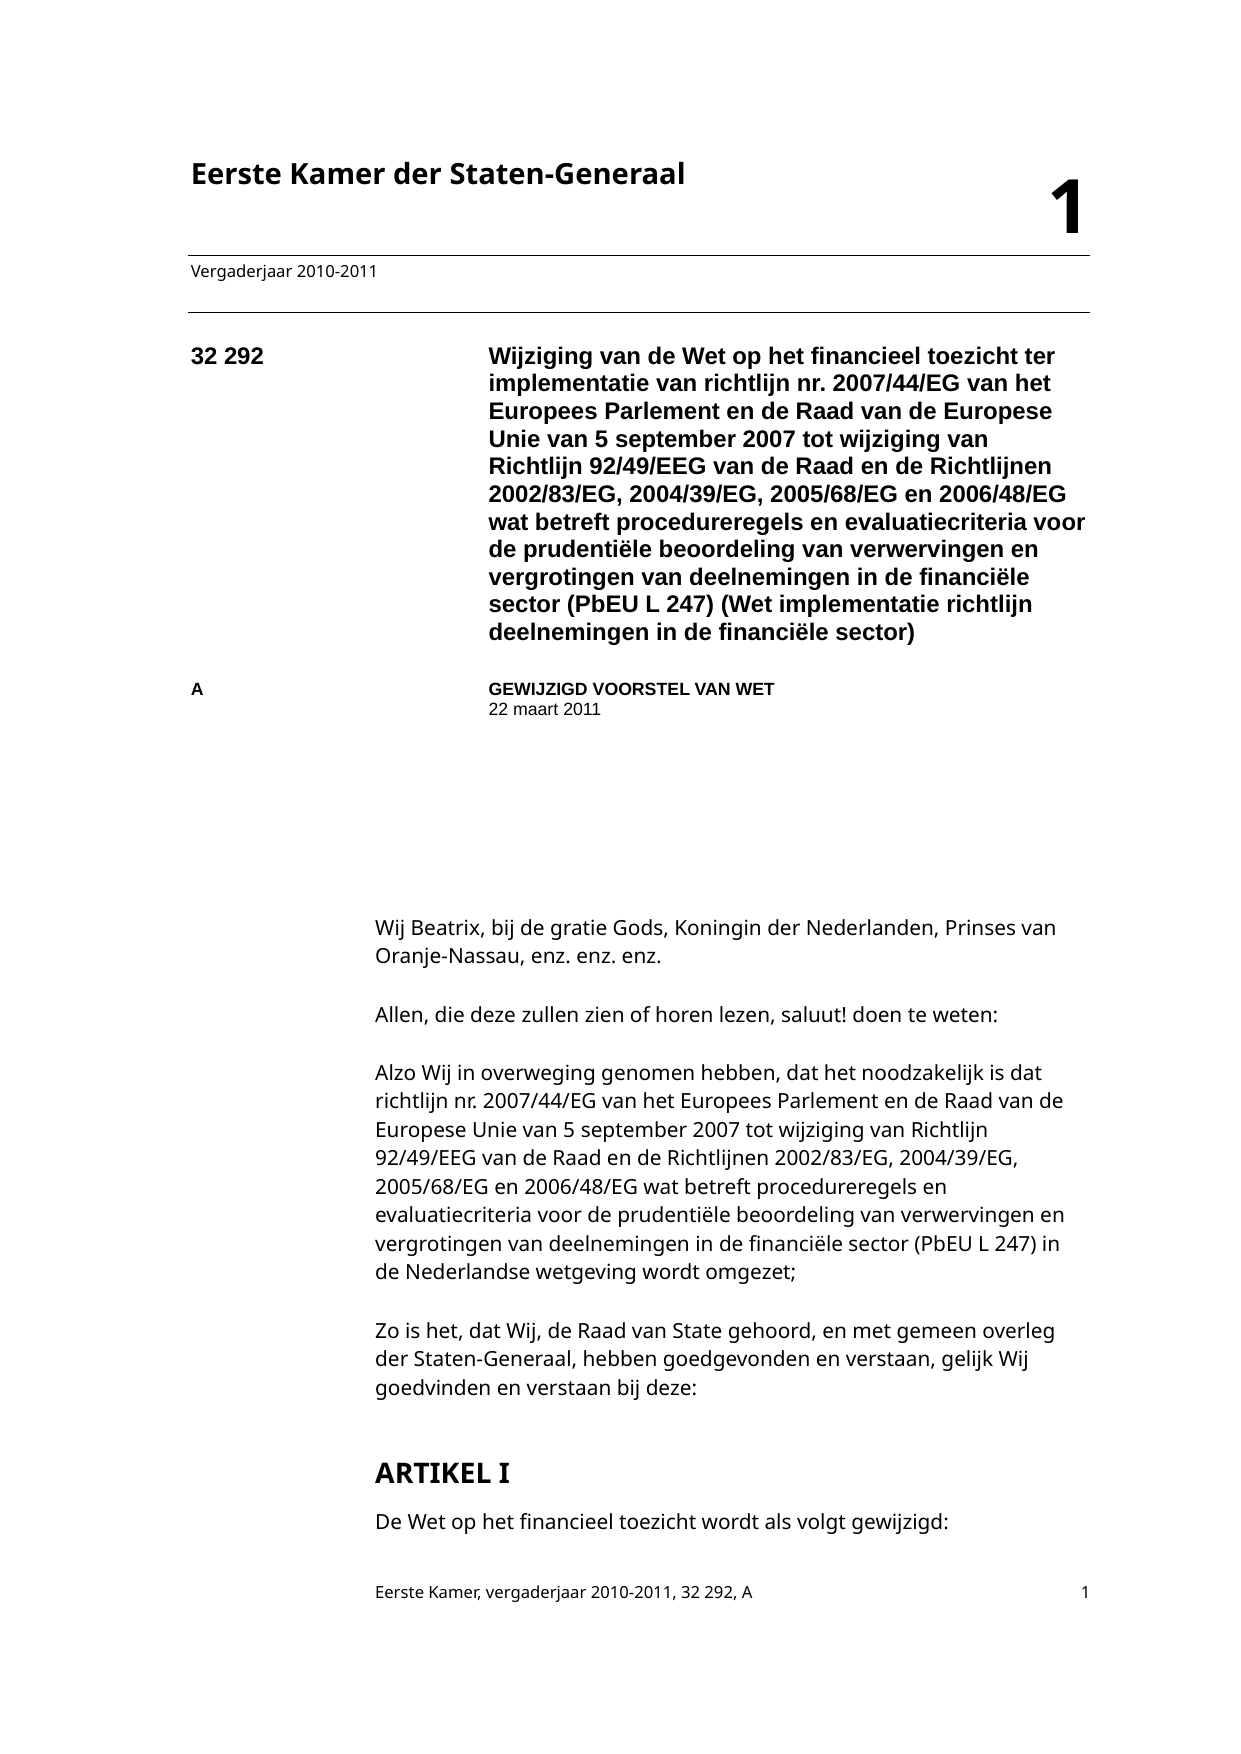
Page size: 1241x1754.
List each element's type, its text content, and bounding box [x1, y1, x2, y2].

table_cell A [188, 675, 485, 794]
table_cell GEWIJZIGD VOORSTEL VAN WET 22 maart 2011 [485, 675, 1090, 794]
table_cell Wijziging van de Wet op het financieel toezicht ter implementatie van richtlijn nr. 2007/44/EG van het Europees Parlement en de Raad van de Europese Unie van 5 september 2007 tot wijziging van Richtlijn 92/49/EEG van de Raad en de Richtlijnen 2002/83/EG, 2004/39/EG, 2005/68/EG en 2006/48/EG wat betreft procedureregels en evaluatiecriteria voor de prudentiële beoordeling van verwervingen en vergrotingen van deelnemingen in de financiële sector (PbEU L 247) (Wet implementatie richtlijn deelnemingen in de financiële sector) [485, 339, 1090, 675]
text Allen, die deze zullen zien of horen lezen, saluut! doen te weten: [375, 1000, 1090, 1028]
table_cell 32 292 [188, 339, 485, 675]
table_cell [188, 313, 485, 339]
text Wij Beatrix, bij de gratie Gods, Koningin der Nederlanden, Prinses van Oranje-Nassau, enz. enz. enz. [375, 913, 1090, 970]
text De Wet op het financieel toezicht wordt als volgt gewijzigd: [375, 1507, 1090, 1536]
table_cell Vergaderjaar 2010-2011 [188, 256, 485, 312]
table_cell [485, 256, 1090, 312]
table_header Eerste Kamer der Staten-Generaal [188, 150, 909, 255]
text Zo is het, dat Wij, de Raad van State gehoord, en met gemeen overleg der Staten-Generaal, hebben goedgevonden en verstaan, gelijk Wij goedvinden en verstaan bij deze: [375, 1316, 1090, 1401]
text Alzo Wij in overweging genomen hebben, dat het noodzakelijk is dat richtlijn nr. 2007/44/EG van het Europees Parlement en de Raad van de Europese Unie van 5 september 2007 tot wijziging van Richtlijn 92/49/EEG van de Raad en de Richtlijnen 2002/83/EG, 2004/39/EG, 2005/68/EG en 2006/48/EG wat betreft procedureregels en evaluatiecriteria voor de prudentiële beoordeling van verwervingen en vergrotingen van deelnemingen in de financiële sector (PbEU L 247) in de Nederlandse wetgeving wordt omgezet; [375, 1058, 1090, 1286]
subtitle ARTIKEL I [375, 1453, 1090, 1492]
table_header 1 [910, 150, 1090, 255]
table_cell [485, 313, 1090, 339]
